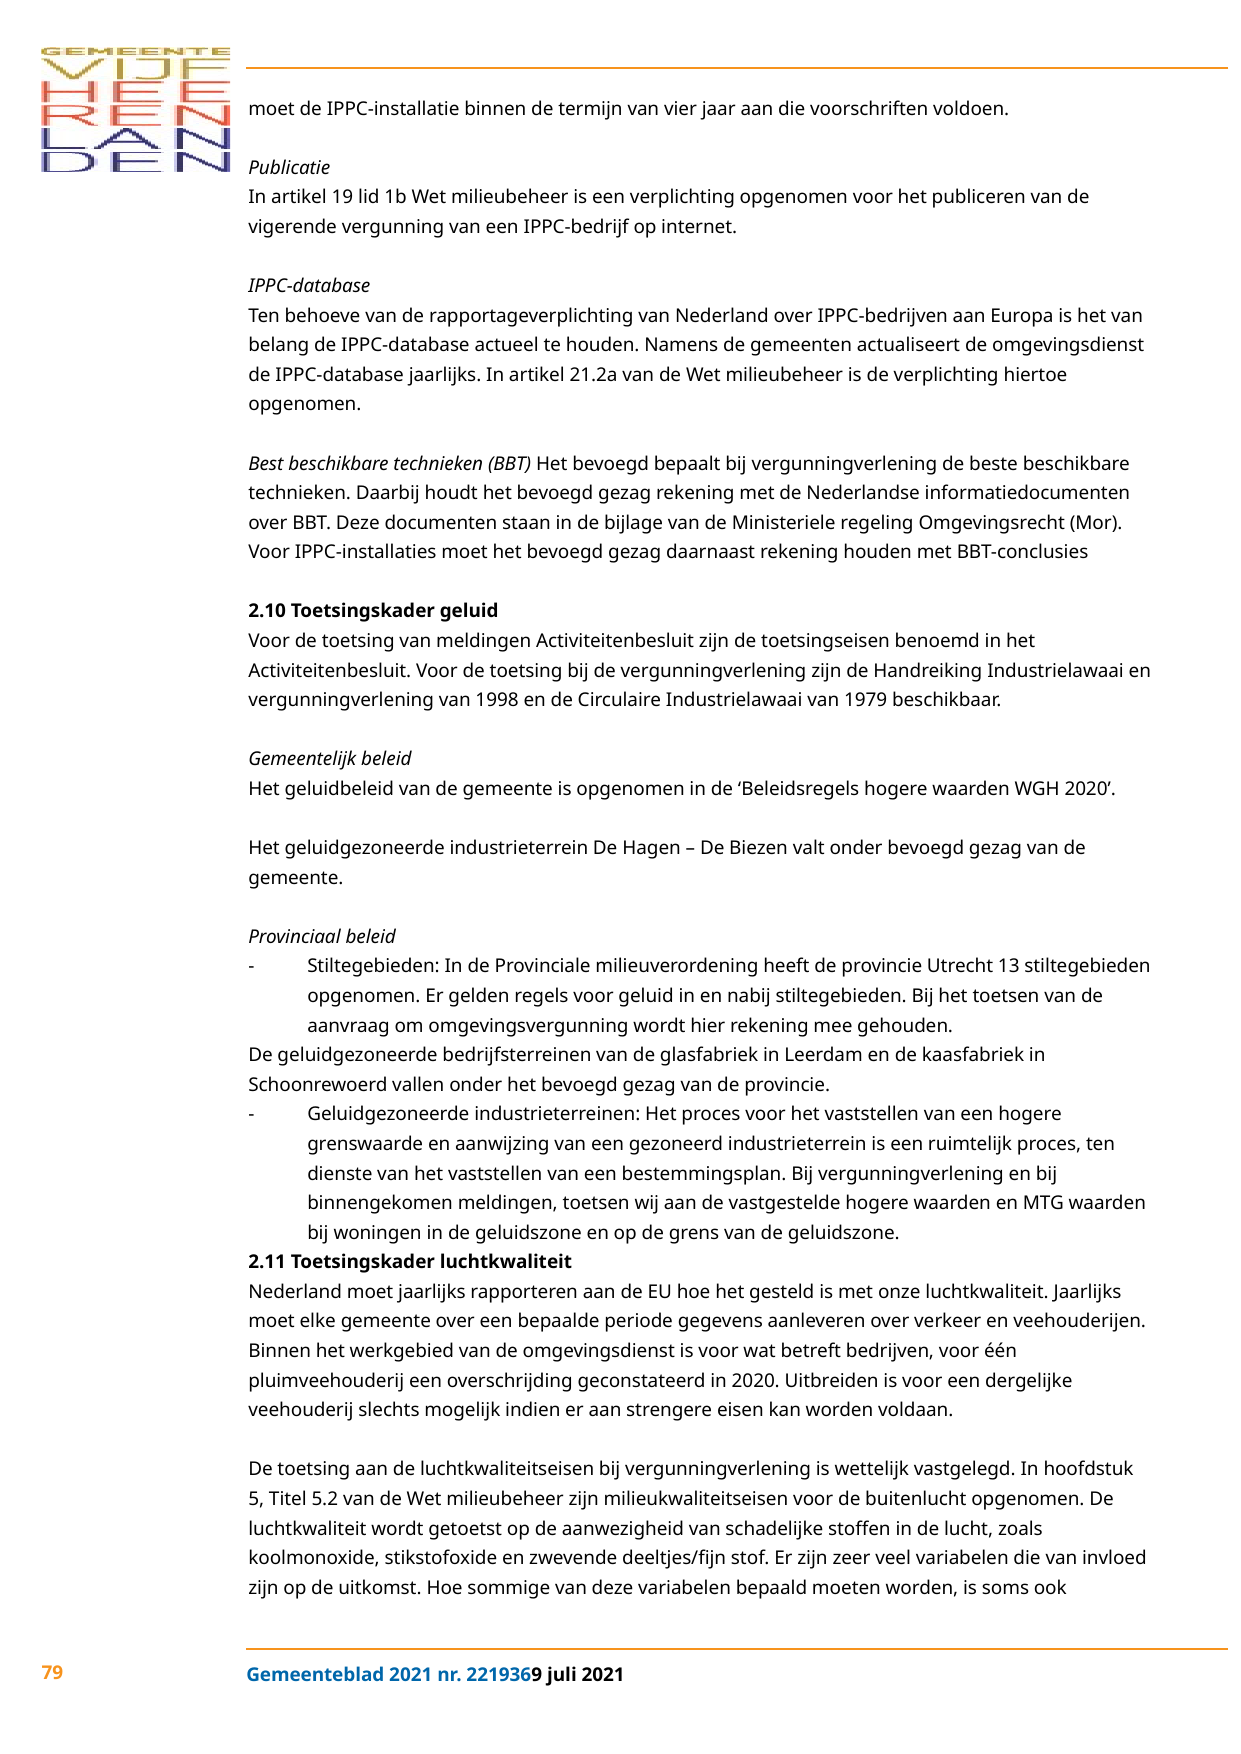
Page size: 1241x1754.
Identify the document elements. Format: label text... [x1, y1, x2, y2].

text 2.10 Toetsingskader geluid [248, 598, 1152, 623]
list Stiltegebieden: In de Provinciale milieuverordening heeft de provincie Utrecht 13 stiltegebieden opgenomen. Er gelden regels voor geluid in en nabij stiltegebieden. Bij het toetsen van de aanvraag om omgevingsvergunning wordt hier rekening mee gehouden. [248, 953, 1152, 1038]
text Binnen het werkgebied van de omgevingsdienst is voor wat betreft bedrijven, voor één pluimveehouderij een overschrijding geconstateerd in 2020. Uitbreiden is voor een dergelijke veehouderij slechts mogelijk indien er aan strengere eisen kan worden voldaan. [248, 1337, 1152, 1422]
text IPPC-database [248, 272, 1152, 298]
text Best beschikbare technieken (BBT) Het bevoegd bepaalt bij vergunningverlening de beste beschikbare technieken. Daarbij houdt het bevoegd gezag rekening met de Nederlandse informatiedocumenten over BBT. Deze documenten staan in de bijlage van de Ministeriele regeling Omgevingsrecht (Mor). Voor IPPC-installaties moet het bevoegd gezag daarnaast rekening houden met BBT-conclusies [248, 450, 1152, 564]
text Ten behoeve van de rapportageverplichting van Nederland over IPPC-bedrijven aan Europa is het van belang de IPPC-database actueel te houden. Namens de gemeenten actualiseert de omgevingsdienst de IPPC-database jaarlijks. In artikel 21.2a van de Wet milieubeheer is de verplichting hiertoe opgenomen. [248, 302, 1152, 416]
text 2.11 Toetsingskader luchtkwaliteit [248, 1248, 1152, 1274]
text moet de IPPC-installatie binnen de termijn van vier jaar aan die voorschriften voldoen. [248, 95, 1152, 121]
text Gemeentelijk beleid [248, 746, 1152, 771]
text Provinciaal beleid [248, 923, 1152, 949]
picture [41, 47, 231, 172]
list Geluidgezoneerde industrieterreinen: Het proces voor het vaststellen van een hogere grenswaarde en aanwijzing van een gezoneerd industrieterrein is een ruimtelijk proces, ten dienste van het vaststellen van een bestemmingsplan. Bij vergunningverlening en bij binnengekomen meldingen, toetsen wij aan de vastgestelde hogere waarden en MTG waarden bij woningen in de geluidszone en op de grens van de geluidszone. [248, 1101, 1152, 1245]
text Het geluidbeleid van de gemeente is opgenomen in de ‘Beleidsregels hogere waarden WGH 2020’. [248, 775, 1152, 801]
text De toetsing aan de luchtkwaliteitseisen bij vergunningverlening is wettelijk vastgelegd. In hoofdstuk 5, Titel 5.2 van de Wet milieubeheer zijn milieukwaliteitseisen voor de buitenlucht opgenomen. De luchtkwaliteit wordt getoetst op de aanwezigheid van schadelijke stoffen in de lucht, zoals koolmonoxide, stikstofoxide en zwevende deeltjes/fijn stof. Er zijn zeer veel variabelen die van invloed zijn op de uitkomst. Hoe sommige van deze variabelen bepaald moeten worden, is soms ook [248, 1456, 1152, 1600]
text In artikel 19 lid 1b Wet milieubeheer is een verplichting opgenomen voor het publiceren van de vigerende vergunning van een IPPC-bedrijf op internet. [248, 183, 1152, 239]
text De geluidgezoneerde bedrijfsterreinen van de glasfabriek in Leerdam en de kaasfabriek in Schoonrewoerd vallen onder het bevoegd gezag van de provincie. [248, 1041, 1152, 1097]
text Voor de toetsing van meldingen Activiteitenbesluit zijn de toetsingseisen benoemd in het Activiteitenbesluit. Voor de toetsing bij de vergunningverlening zijn de Handreiking Industrielawaai en vergunningverlening van 1998 en de Circulaire Industrielawaai van 1979 beschikbaar. [248, 627, 1152, 712]
text Publicatie [248, 154, 1152, 180]
text Het geluidgezoneerde industrieterrein De Hagen – De Biezen valt onder bevoegd gezag van de gemeente. [248, 834, 1152, 890]
text Nederland moet jaarlijks rapporteren aan de EU hoe het gesteld is met onze luchtkwaliteit. Jaarlijks moet elke gemeente over een bepaalde periode gegevens aanleveren over verkeer en veehouderijen. [248, 1278, 1152, 1333]
